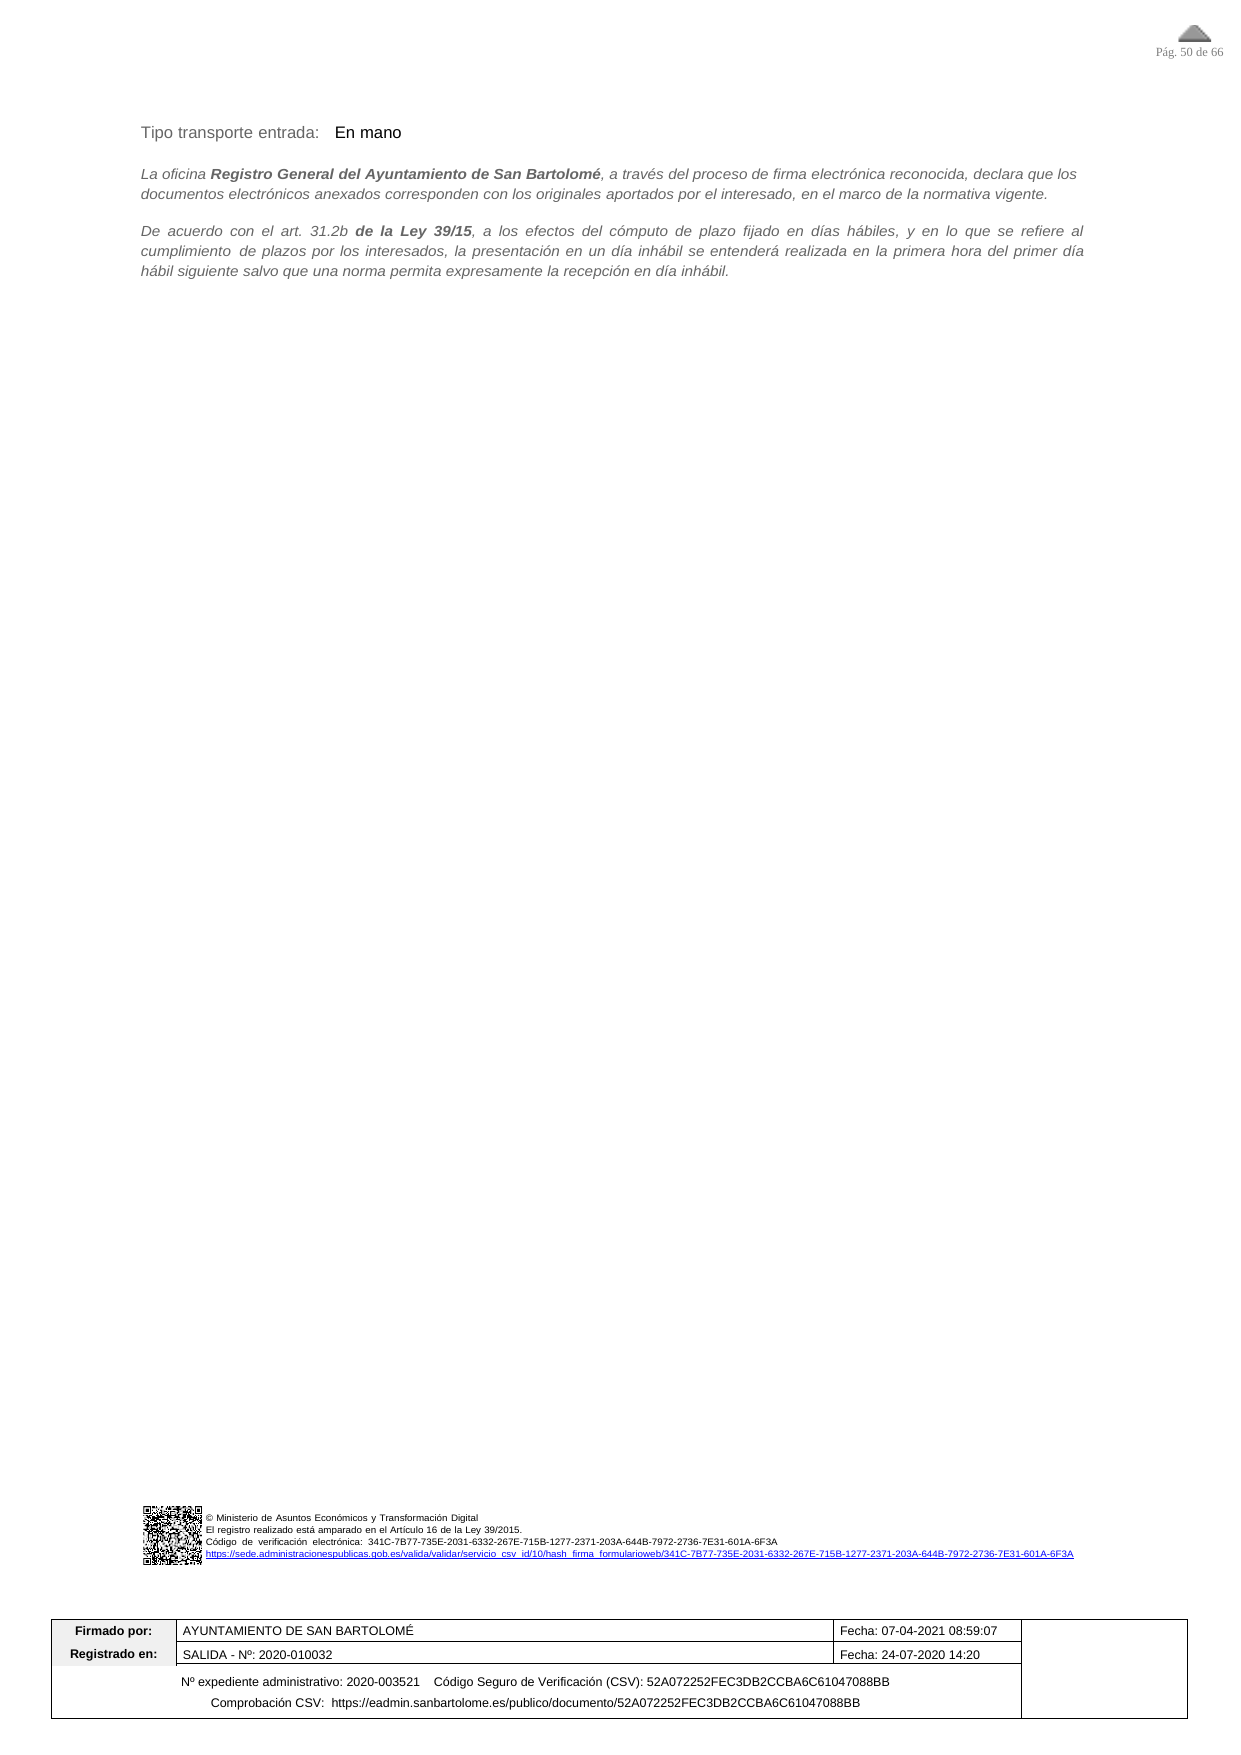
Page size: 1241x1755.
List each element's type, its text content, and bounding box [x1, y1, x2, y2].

text La oficina Registro General del Ayuntamiento de San Bartolomé, a través del proceso de firma electrónica reconocida, declara que los documentos electrónicos anexados corresponden con los originales aportados por el interesado, en el marco de la normativa vigente. [141, 166, 1104, 202]
text El registro realizado está amparado en el Artículo 16 de la Ley 39/2015. [206, 1524, 1236, 1535]
table_cell Registrado en: [52, 1644, 176, 1663]
table_header AYUNTAMIENTO DE SAN BARTOLOMÉ [177, 1620, 833, 1641]
table_header [1022, 1620, 1187, 1717]
table_header Firmado por: [52, 1620, 176, 1641]
table_cell Fecha: 24-07-2020 14:20 [834, 1642, 1021, 1663]
text © Ministerio de Asuntos Económicos y Transformación Digital [206, 1512, 1236, 1523]
text Código de verificación electrónica: 341C-7B77-735E-2031-6332-267E-715B-1277-2371-203A-644B-7972-2736-7E31-601A-6F3A [206, 1536, 1236, 1547]
table_cell Nº expediente administrativo: 2020-003521 Código Seguro de Verificación (CSV): 52A072252FEC3DB2CCBA6C61047088BB Comprobación CSV: https://eadmin.sanbartolome.es/publico/documento/52A072252FEC3DB2CCBA6C61047088BB [52, 1664, 1021, 1717]
text Tipo transporte entrada: En mano [141, 123, 1236, 142]
table_cell SALIDA - Nº: 2020-010032 [177, 1642, 833, 1663]
text De acuerdo con el art. 31.2b de la Ley 39/15, a los efectos del cómputo de plazo fijado en días hábiles, y en lo que se refiere al cumplimiento de plazos por los interesados, la presentación en un día inhábil se entenderá realizada en la primera hora del primer día hábil siguiente salvo que una norma permita expresamente la recepción en día inhábil. [141, 222, 1084, 279]
text https://sede.administracionespublicas.gob.es/valida/validar/servicio_csv_id/10/hash_firma_formularioweb/341C-7B77-735E-2031-6332-267E-715B-1277-2371-203A-644B-7972-2736-7E31-601A-6F3A [206, 1548, 1236, 1559]
table_header Fecha: 07-04-2021 08:59:07 [834, 1620, 1021, 1641]
